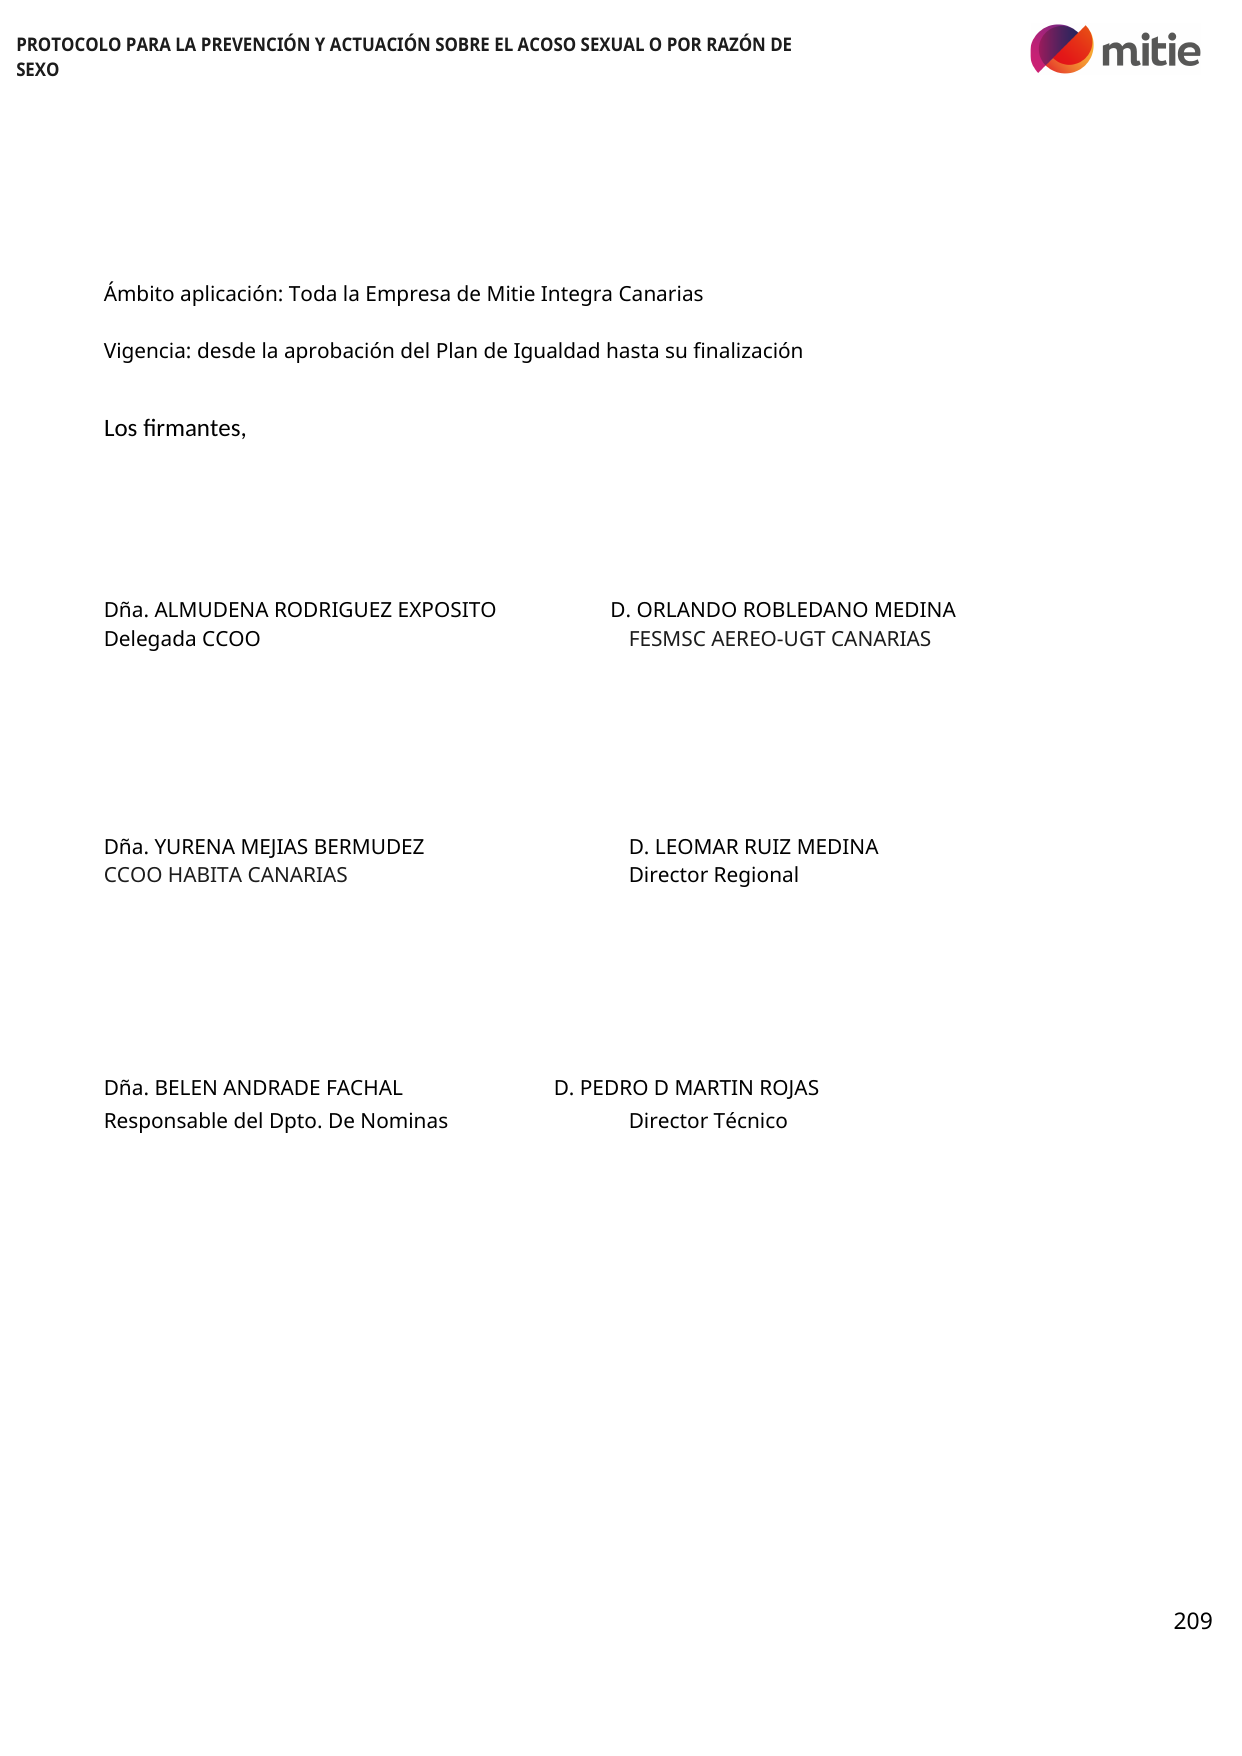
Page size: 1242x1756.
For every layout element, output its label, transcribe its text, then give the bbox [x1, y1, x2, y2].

text Delegada CCOO FESMSC AEREO-UGT CANARIAS [103, 624, 1212, 652]
text Responsable del Dpto. De Nominas Director Técnico [103, 1106, 1212, 1134]
text Dña. BELEN ANDRADE FACHAL D. PEDRO D MARTIN ROJAS [103, 1073, 1212, 1102]
text Vigencia: desde la aprobación del Plan de Igualdad hasta su finalización [103, 336, 1212, 364]
text Dña. YURENA MEJIAS BERMUDEZ D. LEOMAR RUIZ MEDINA [103, 832, 1212, 861]
text Ámbito aplicación: Toda la Empresa de Mitie Integra Canarias [103, 279, 1212, 307]
text Los firmantes, [104, 412, 1212, 443]
text Dña. ALMUDENA RODRIGUEZ EXPOSITO D. ORLANDO ROBLEDANO MEDINA [103, 595, 1212, 624]
text CCOO HABITA CANARIAS Director Regional [103, 861, 1212, 889]
